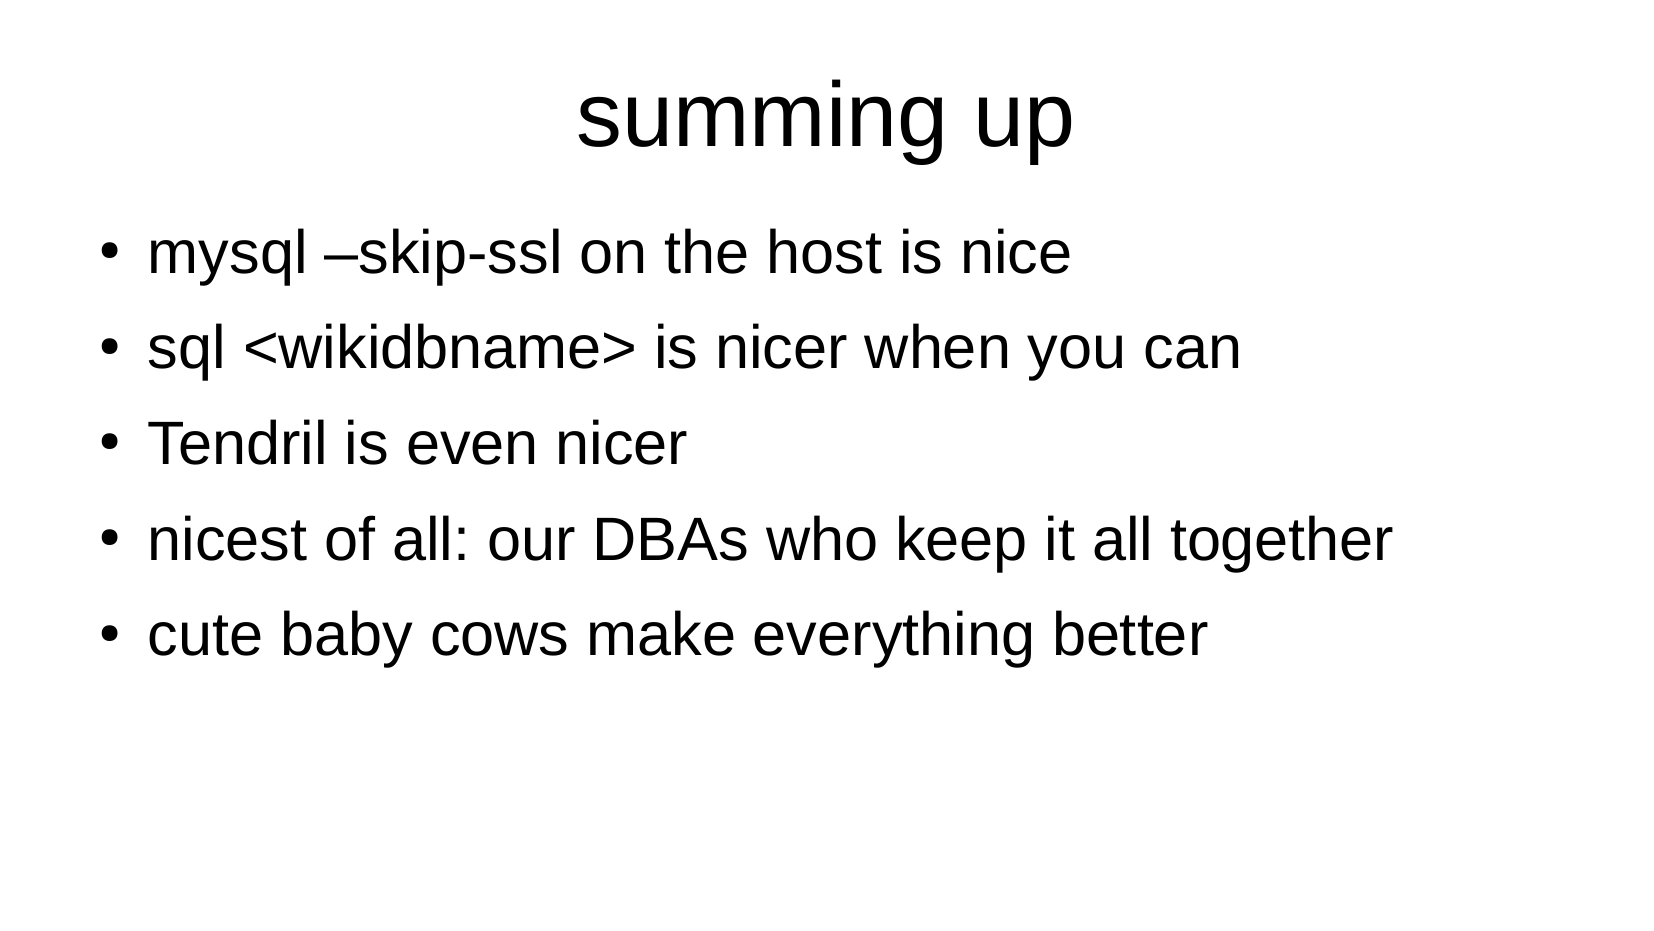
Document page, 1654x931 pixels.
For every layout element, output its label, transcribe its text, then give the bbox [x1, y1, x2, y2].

list mysql –skip-ssl on the host is nice sql <wikidbname> is nicer when you can Tendril is even nicer nicest of all: our DBAs who keep it all together cute baby cows make everything better [82, 217, 1571, 674]
title summing up [82, 37, 1571, 193]
